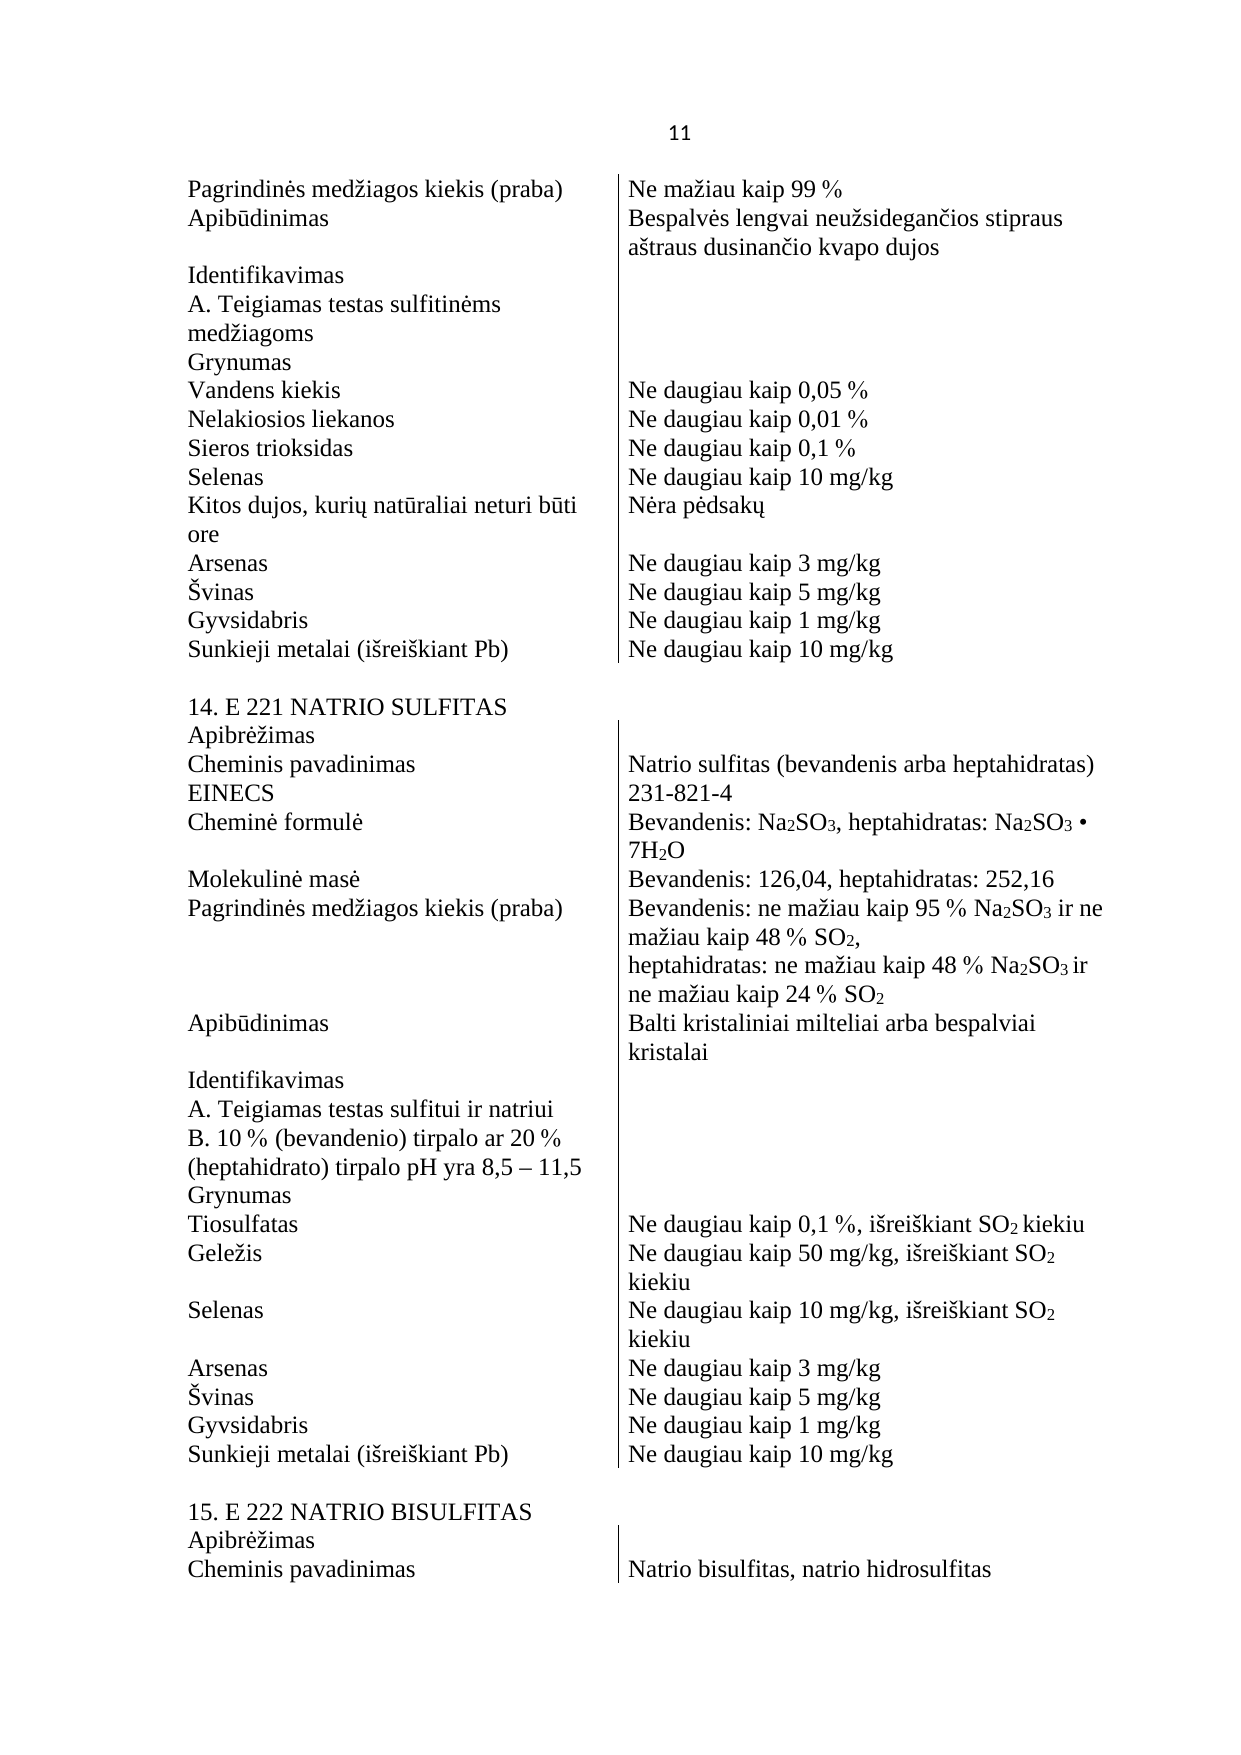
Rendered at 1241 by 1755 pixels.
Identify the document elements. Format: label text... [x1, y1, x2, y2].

table_cell Bespalvės lengvai neužsidegančios stipraus aštraus dusinančio kvapo dujos [619, 203, 1122, 260]
table_cell A. Teigiamas testas sulfitui ir natriui [177, 1094, 618, 1123]
table_cell Apibrėžimas [177, 720, 618, 749]
table_cell [619, 347, 1122, 375]
table_cell Cheminis pavadinimas [177, 749, 618, 778]
table_cell Identifikavimas [177, 260, 618, 289]
table_cell Apibūdinimas [177, 1008, 618, 1065]
table_cell Geležis [177, 1238, 618, 1295]
table_cell Ne daugiau kaip 10 mg/kg [619, 1439, 1122, 1468]
table_cell Pagrindinės medžiagos kiekis (praba) [177, 893, 618, 1008]
table_cell Ne daugiau kaip 1 mg/kg [619, 605, 1122, 634]
table_cell [619, 1180, 1122, 1209]
table_cell Sunkieji metalai (išreiškiant Pb) [177, 1439, 618, 1468]
table_cell Natrio bisulfitas, natrio hidrosulfitas [619, 1554, 1122, 1583]
table_cell 231-821-4 [619, 778, 1122, 807]
table_cell A. Teigiamas testas sulfitinėms medžiagoms [177, 289, 618, 347]
table_cell Ne daugiau kaip 0,05  [619, 375, 1122, 404]
table_cell Pagrindinės medžiagos kiekis (praba) [177, 174, 618, 203]
table_cell 14. E 221 NATRIO SULFITAS [177, 663, 1122, 720]
table_cell Ne daugiau kaip 0,01  [619, 404, 1122, 433]
table_cell Ne daugiau kaip 10 mg/kg [619, 462, 1122, 490]
table_cell Bevandenis: ne mažiau kaip 95  Na2SO3 ir ne mažiau kaip 48  SO2, heptahidratas: ne mažiau kaip 48  Na2SO3 ir ne mažiau kaip 24  SO2 [619, 893, 1122, 1008]
table_cell [619, 1525, 1122, 1554]
table_cell Ne daugiau kaip 0,1 , išreiškiant SO2 kiekiu [619, 1209, 1122, 1238]
table_cell Natrio sulfitas (bevandenis arba heptahidratas) [619, 749, 1122, 778]
table_cell Balti kristaliniai milteliai arba bespalviai kristalai [619, 1008, 1122, 1065]
table_cell Gyvsidabris [177, 1410, 618, 1439]
table_cell Apibrėžimas [177, 1525, 618, 1554]
table_cell Švinas [177, 1382, 618, 1410]
table_cell Grynumas [177, 1180, 618, 1209]
table_cell Ne daugiau kaip 3 mg/kg [619, 1353, 1122, 1382]
table_cell Cheminis pavadinimas [177, 1554, 618, 1583]
table_cell Arsenas [177, 548, 618, 577]
table_cell Ne daugiau kaip 5 mg/kg [619, 1382, 1122, 1410]
table_cell Ne daugiau kaip 5 mg/kg [619, 577, 1122, 605]
table_cell Sunkieji metalai (išreiškiant Pb) [177, 634, 618, 663]
table_cell [619, 289, 1122, 347]
table_cell Sieros trioksidas [177, 433, 618, 462]
table_cell Nėra pėdsakų [619, 490, 1122, 548]
table_cell Apibūdinimas [177, 203, 618, 260]
table_cell EINECS [177, 778, 618, 807]
table_cell [619, 1065, 1122, 1094]
table_cell Grynumas [177, 347, 618, 375]
table_cell [619, 1123, 1122, 1180]
table_cell Vandens kiekis [177, 375, 618, 404]
table_cell Švinas [177, 577, 618, 605]
table_cell Identifikavimas [177, 1065, 618, 1094]
table_cell Kitos dujos, kurių natūraliai neturi būti ore [177, 490, 618, 548]
table_cell [619, 720, 1122, 749]
table_cell Ne daugiau kaip 10 mg/kg, išreiškiant SO2 kiekiu [619, 1295, 1122, 1353]
table_cell Ne daugiau kaip 10 mg/kg [619, 634, 1122, 663]
table_cell Selenas [177, 1295, 618, 1353]
table_cell Gyvsidabris [177, 605, 618, 634]
table_cell Selenas [177, 462, 618, 490]
table_cell B. 10  (bevandenio) tirpalo ar 20  (heptahidrato) tirpalo pH yra 8,5 – 11,5 [177, 1123, 618, 1180]
table_cell Molekulinė masė [177, 864, 618, 893]
table_cell Bevandenis: 126,04, heptahidratas: 252,16 [619, 864, 1122, 893]
table_cell Tiosulfatas [177, 1209, 618, 1238]
table_cell Bevandenis: Na2SO3, heptahidratas: Na2SO3 • 7H2O [619, 807, 1122, 864]
table_cell Ne daugiau kaip 1 mg/kg [619, 1410, 1122, 1439]
table_cell Ne daugiau kaip 50 mg/kg, išreiškiant SO2 kiekiu [619, 1238, 1122, 1295]
table_cell Ne mažiau kaip 99  [619, 174, 1122, 203]
table_cell Ne daugiau kaip 3 mg/kg [619, 548, 1122, 577]
table_cell 15. E 222 NATRIO BISULFITAS [177, 1468, 1122, 1525]
table_cell [619, 1094, 1122, 1123]
table_cell [619, 260, 1122, 289]
table_cell Arsenas [177, 1353, 618, 1382]
table_cell Cheminė formulė [177, 807, 618, 864]
table_cell Nelakiosios liekanos [177, 404, 618, 433]
table_cell Ne daugiau kaip 0,1  [619, 433, 1122, 462]
